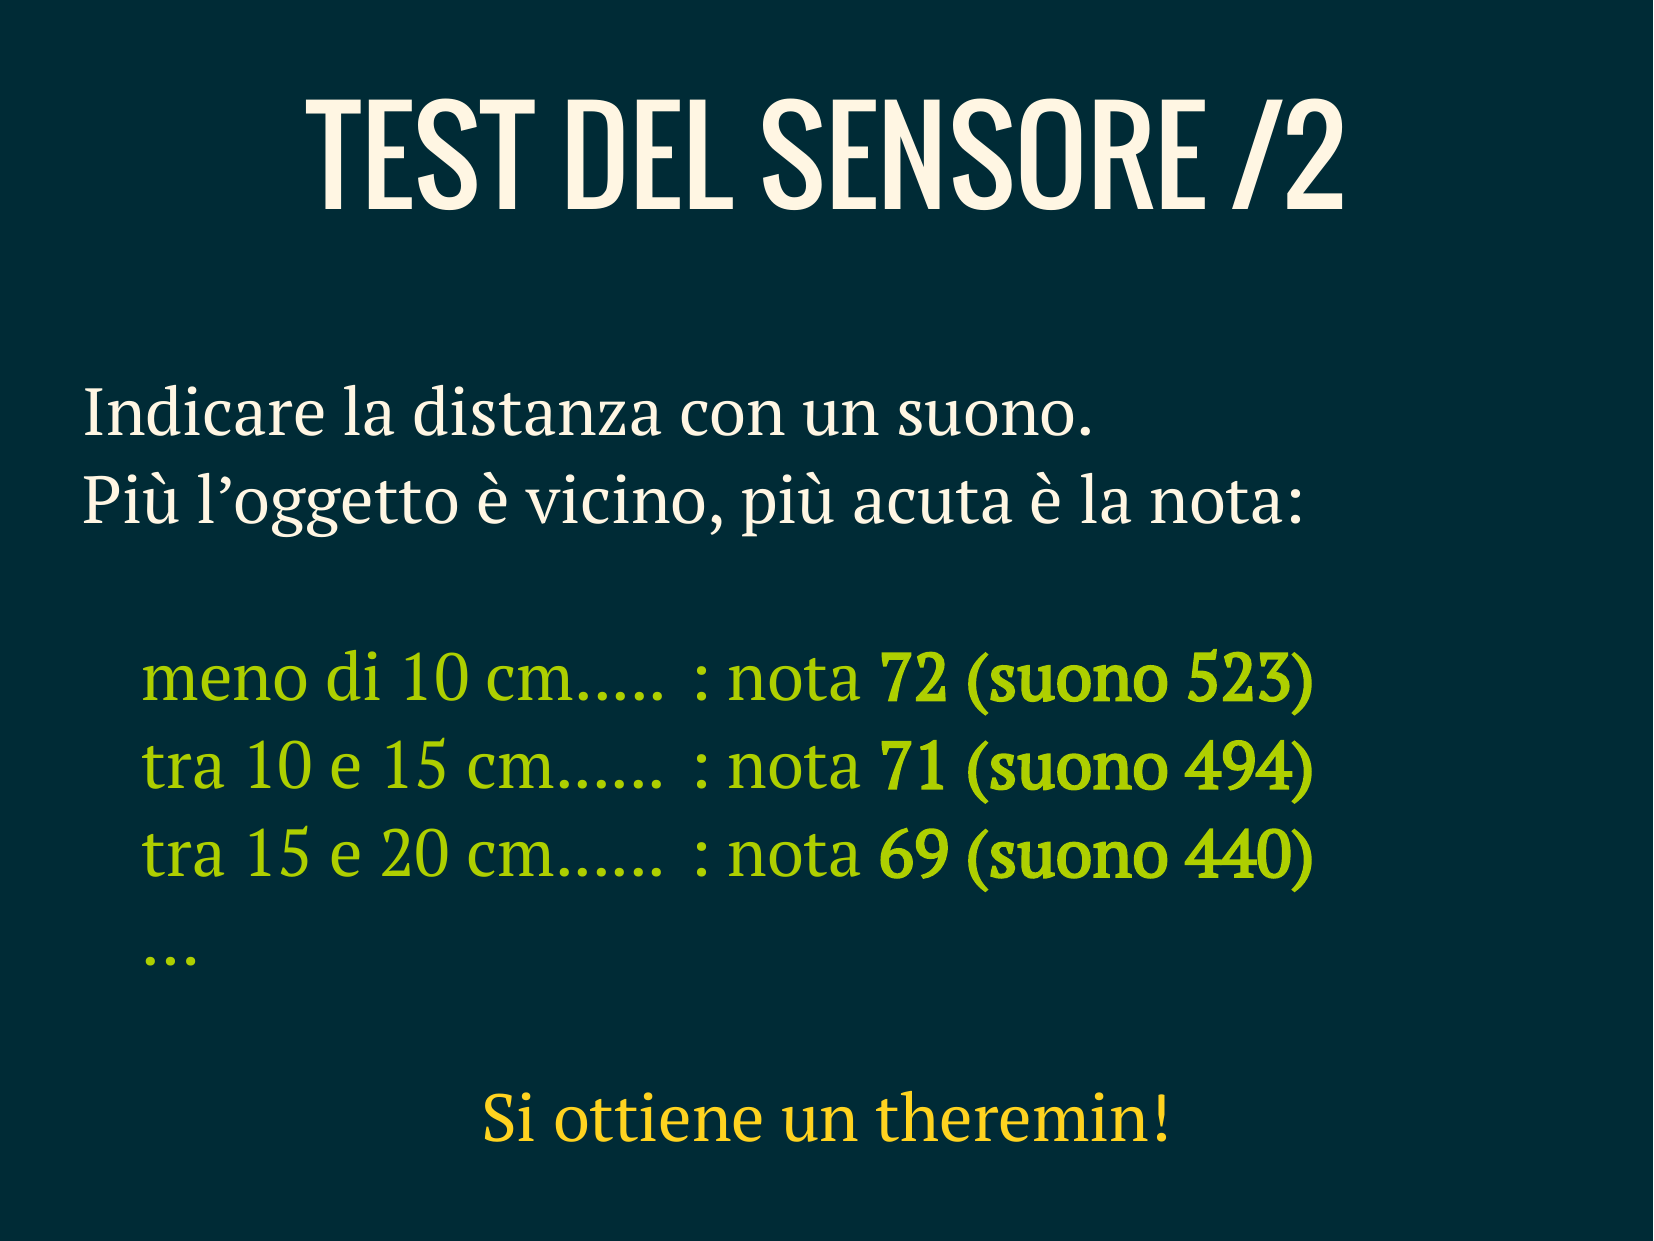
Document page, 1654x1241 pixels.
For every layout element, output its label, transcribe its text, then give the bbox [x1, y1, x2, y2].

title Test del sensore /2 [82, 49, 1571, 257]
text_box Indicare la distanza con un suono. Più l’oggetto è vicino, più acuta è la nota: meno di 10 cm : nota 72 (suono 523) tra 10 e 15 cm : nota 71 (suono 494) tra 15 e 20 cm : nota 69 (suono 440) … Si ottiene un theremin! [82, 366, 1571, 1170]
